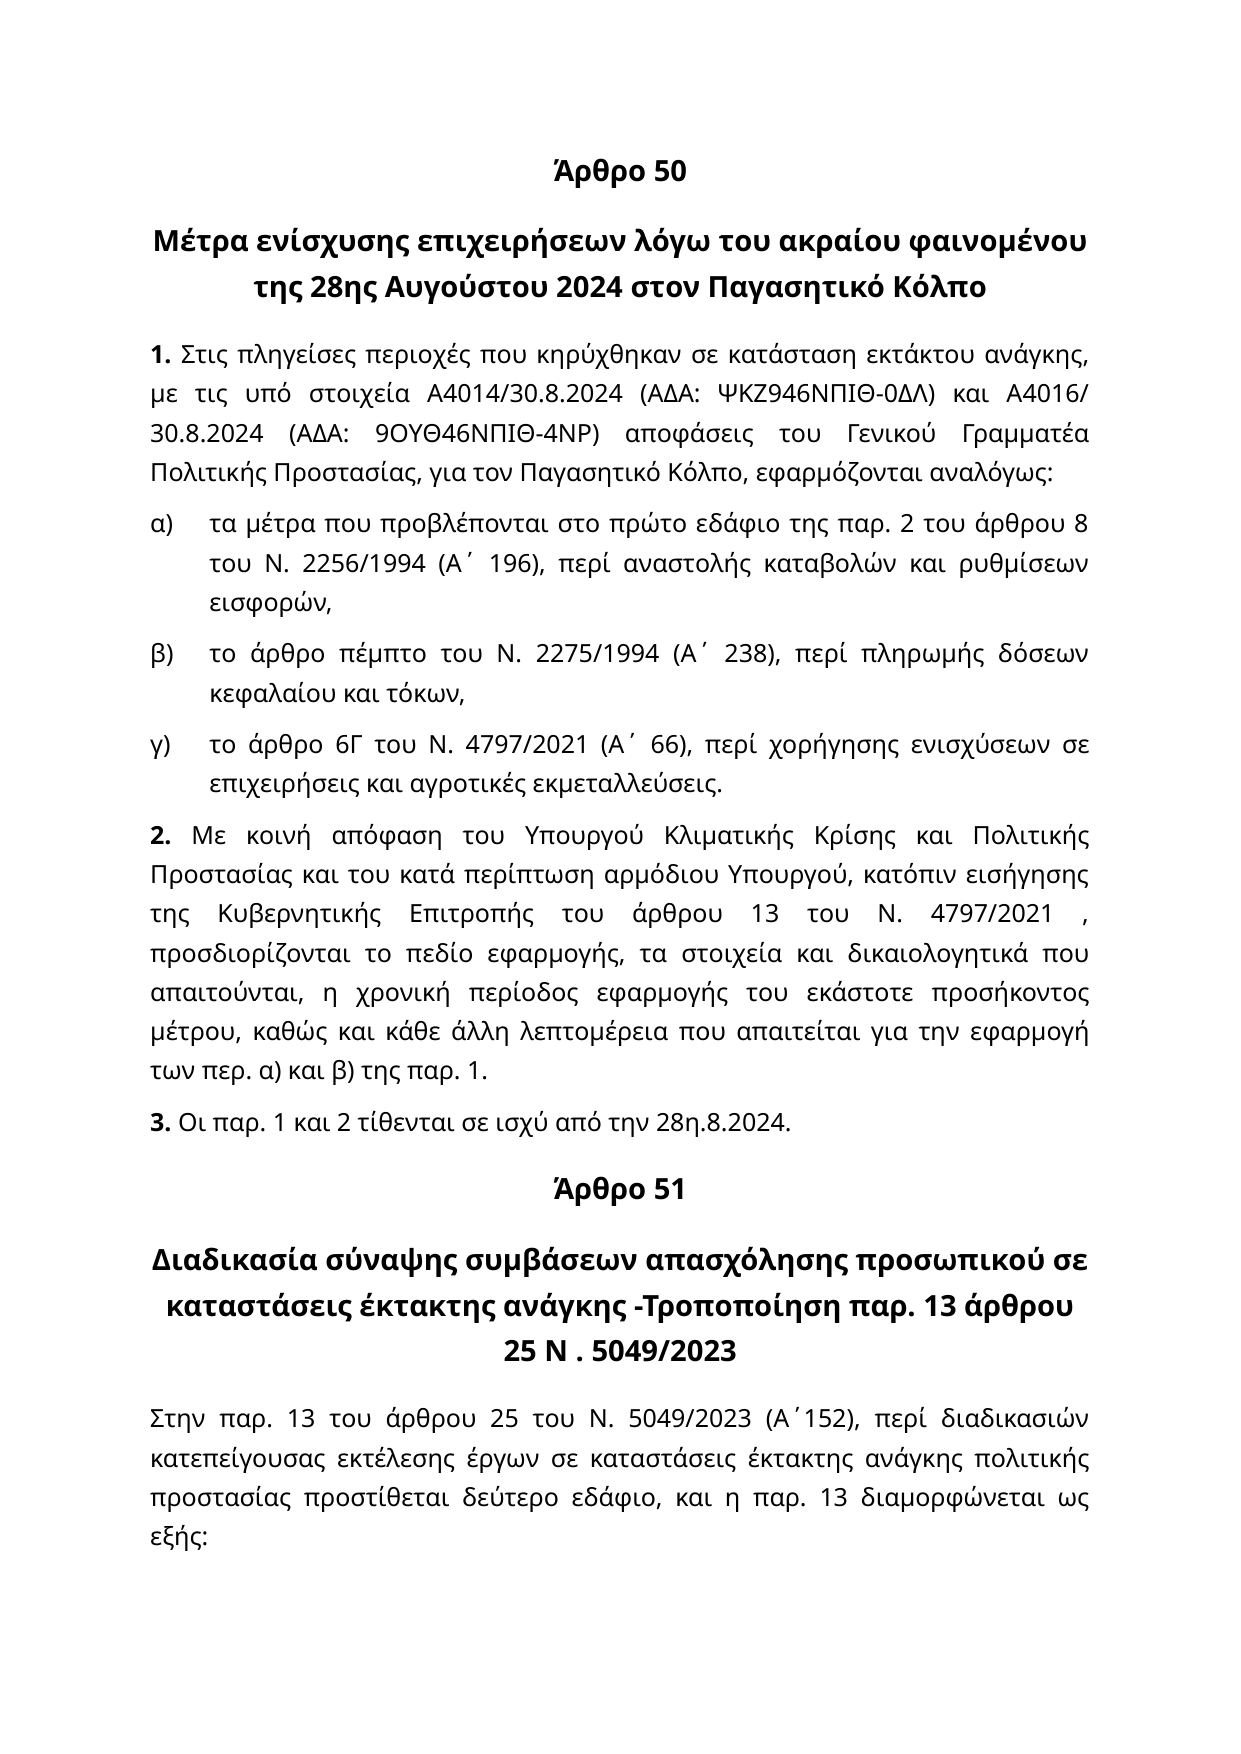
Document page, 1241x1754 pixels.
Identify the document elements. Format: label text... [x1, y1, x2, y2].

subtitle Διαδικασία σύναψης συμβάσεων απασχόλησης προσωπικού σε καταστάσεις έκτακτης ανάγκης -Τροποποίηση παρ. 13 άρθρου 25 N . 5049/2023 [150, 1239, 1090, 1370]
subtitle Άρθρο 51 [150, 1168, 1090, 1208]
list α) τα μέτρα που προβλέπονται στο πρώτο εδάφιο της παρ. 2 του άρθρου 8 του N. 2256/1994 (Α΄ 196), περί αναστολής καταβολών και ρυθμίσεων εισφορών, [150, 506, 1090, 618]
text 3. Οι παρ. 1 και 2 τίθενται σε ισχύ από την 28η.8.2024. [150, 1104, 1090, 1138]
subtitle Άρθρο 50 [150, 150, 1090, 190]
text 2. Με κοινή απόφαση του Υπουργού Κλιματικής Κρίσης και Πολιτικής Προστασίας και του κατά περίπτωση αρμόδιου Υπουργού, κατόπιν εισήγησης της Κυβερνητικής Επιτροπής του άρθρου 13 του N. 4797/2021 , προσδιορίζονται το πεδίο εφαρμογής, τα στοιχεία και δικαιολογητικά που απαιτούνται, η χρονική περίοδος εφαρμογής του εκάστοτε προσήκοντος μέτρου, καθώς και κάθε άλλη λεπτομέρεια που απαιτείται για την εφαρμογή των περ. α) και β) της παρ. 1. [150, 818, 1090, 1087]
text 1. Στις πληγείσες περιοχές που κηρύχθηκαν σε κατάσταση εκτάκτου ανάγκης, με τις υπό στοιχεία Α4014/30.8.2024 (ΑΔΑ: ΨΚΖ946ΝΠΙΘ-0ΔΛ) και Α4016/ 30.8.2024 (ΑΔΑ: 9ΟΥΘ46ΝΠΙΘ-4ΝΡ) αποφάσεις του Γενικού Γραμματέα Πολιτικής Προστασίας, για τον Παγασητικό Κόλπο, εφαρμόζονται αναλόγως: [150, 337, 1090, 488]
list β) το άρθρο πέμπτο του N. 2275/1994 (Α΄ 238), περί πληρωμής δόσεων κεφαλαίου και τόκων, [150, 636, 1090, 709]
subtitle Μέτρα ενίσχυσης επιχειρήσεων λόγω του ακραίου φαινομένου της 28ης Αυγούστου 2024 στον Παγασητικό Κόλπο [150, 221, 1090, 306]
list γ) το άρθρο 6Γ του N. 4797/2021 (Α΄ 66), περί χορήγησης ενισχύσεων σε επιχειρήσεις και αγροτικές εκμεταλλεύσεις. [150, 727, 1090, 800]
text Στην παρ. 13 του άρθρου 25 του N. 5049/2023 (Α΄152), περί διαδικασιών κατεπείγουσας εκτέλεσης έργων σε καταστάσεις έκτακτης ανάγκης πολιτικής προστασίας προστίθεται δεύτερο εδάφιο, και η παρ. 13 διαμορφώνεται ως εξής: [150, 1401, 1090, 1553]
